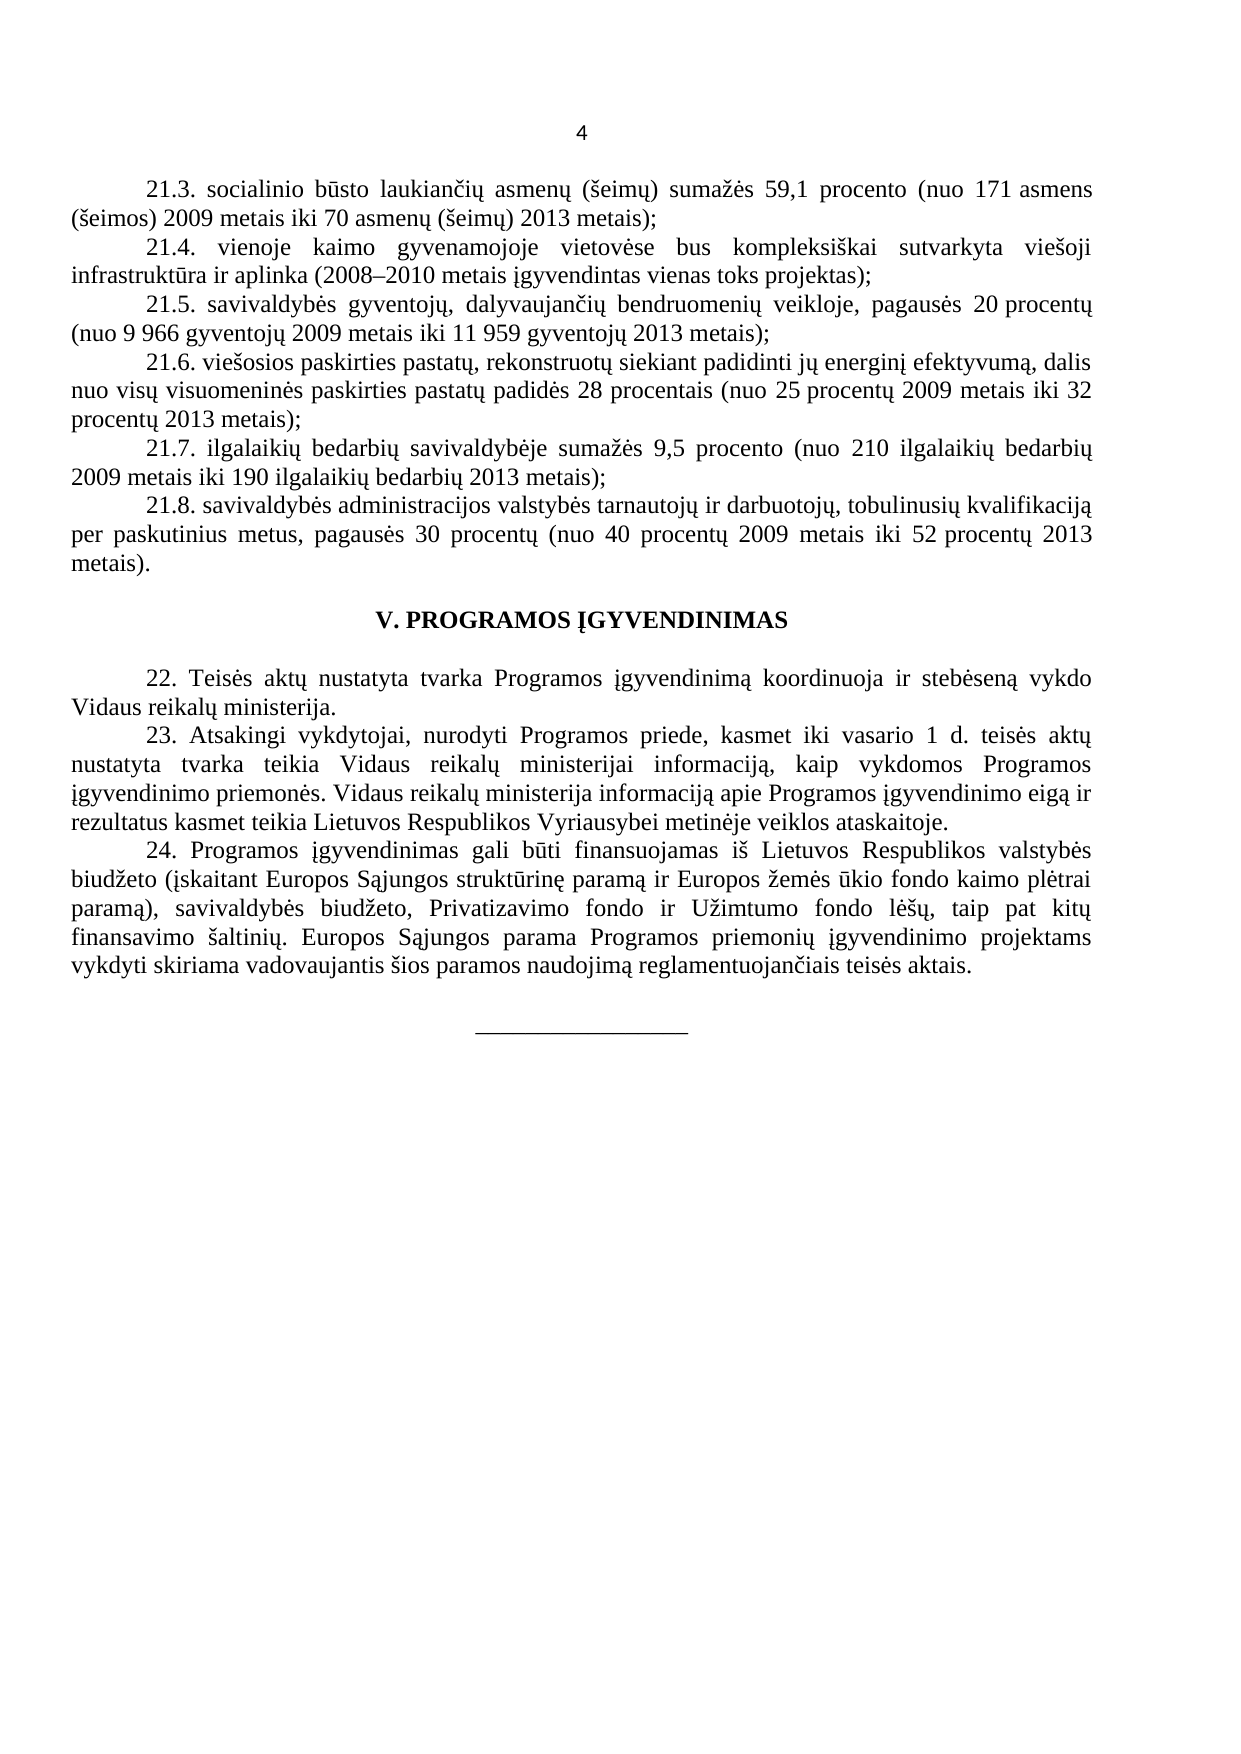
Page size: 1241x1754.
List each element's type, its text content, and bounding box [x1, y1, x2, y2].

text 21.4. vienoje kaimo gyvenamojoje vietovėse bus kompleksiškai sutvarkyta viešoji infrastruktūra ir aplinka (2008–2010 metais įgyvendintas vienas toks projektas); [71, 232, 1092, 289]
text 21.6. viešosios paskirties pastatų, rekonstruotų siekiant padidinti jų energinį efektyvumą, dalis nuo visų visuomeninės paskirties pastatų padidės 28 procentais (nuo 25 procentų 2009 metais iki 32 procentų 2013 metais); [71, 347, 1092, 433]
text 21.8. savivaldybės administracijos valstybės tarnautojų ir darbuotojų, tobulinusių kvalifikaciją per paskutinius metus, pagausės 30 procentų (nuo 40 procentų 2009 metais iki 52 procentų 2013 metais). [71, 490, 1092, 577]
text _________________ [71, 1008, 1092, 1037]
text 23. Atsakingi vykdytojai, nurodyti Programos priede, kasmet iki vasario 1 d. teisės aktų nustatyta tvarka teikia Vidaus reikalų ministerijai informaciją, kaip vykdomos Programos įgyvendinimo priemonės. Vidaus reikalų ministerija informaciją apie Programos įgyvendinimo eigą ir rezultatus kasmet teikia Lietuvos Respublikos Vyriausybei metinėje veiklos ataskaitoje. [71, 720, 1092, 835]
text 21.3. socialinio būsto laukiančių asmenų (šeimų) sumažės 59,1 procento (nuo 171 asmens (šeimos) 2009 metais iki 70 asmenų (šeimų) 2013 metais); [71, 174, 1092, 232]
text 24. Programos įgyvendinimas gali būti finansuojamas iš Lietuvos Respublikos valstybės biudžeto (įskaitant Europos Sąjungos struktūrinę paramą ir Europos žemės ūkio fondo kaimo plėtrai paramą), savivaldybės biudžeto, Privatizavimo fondo ir Užimtumo fondo lėšų, taip pat kitų finansavimo šaltinių. Europos Sąjungos parama Programos priemonių įgyvendinimo projektams vykdyti skiriama vadovaujantis šios paramos naudojimą reglamentuojančiais teisės aktais. [71, 835, 1092, 979]
text V. programos įgyvendinimas [71, 605, 1092, 634]
text 21.7. ilgalaikių bedarbių savivaldybėje sumažės 9,5 procento (nuo 210 ilgalaikių bedarbių 2009 metais iki 190 ilgalaikių bedarbių 2013 metais); [71, 433, 1092, 490]
text 21.5. savivaldybės gyventojų, dalyvaujančių bendruomenių veikloje, pagausės 20 procentų (nuo 9 966 gyventojų 2009 metais iki 11 959 gyventojų 2013 metais); [71, 289, 1092, 347]
text 22. Teisės aktų nustatyta tvarka Programos įgyvendinimą koordinuoja ir stebėseną vykdo Vidaus reikalų ministerija. [71, 663, 1092, 720]
